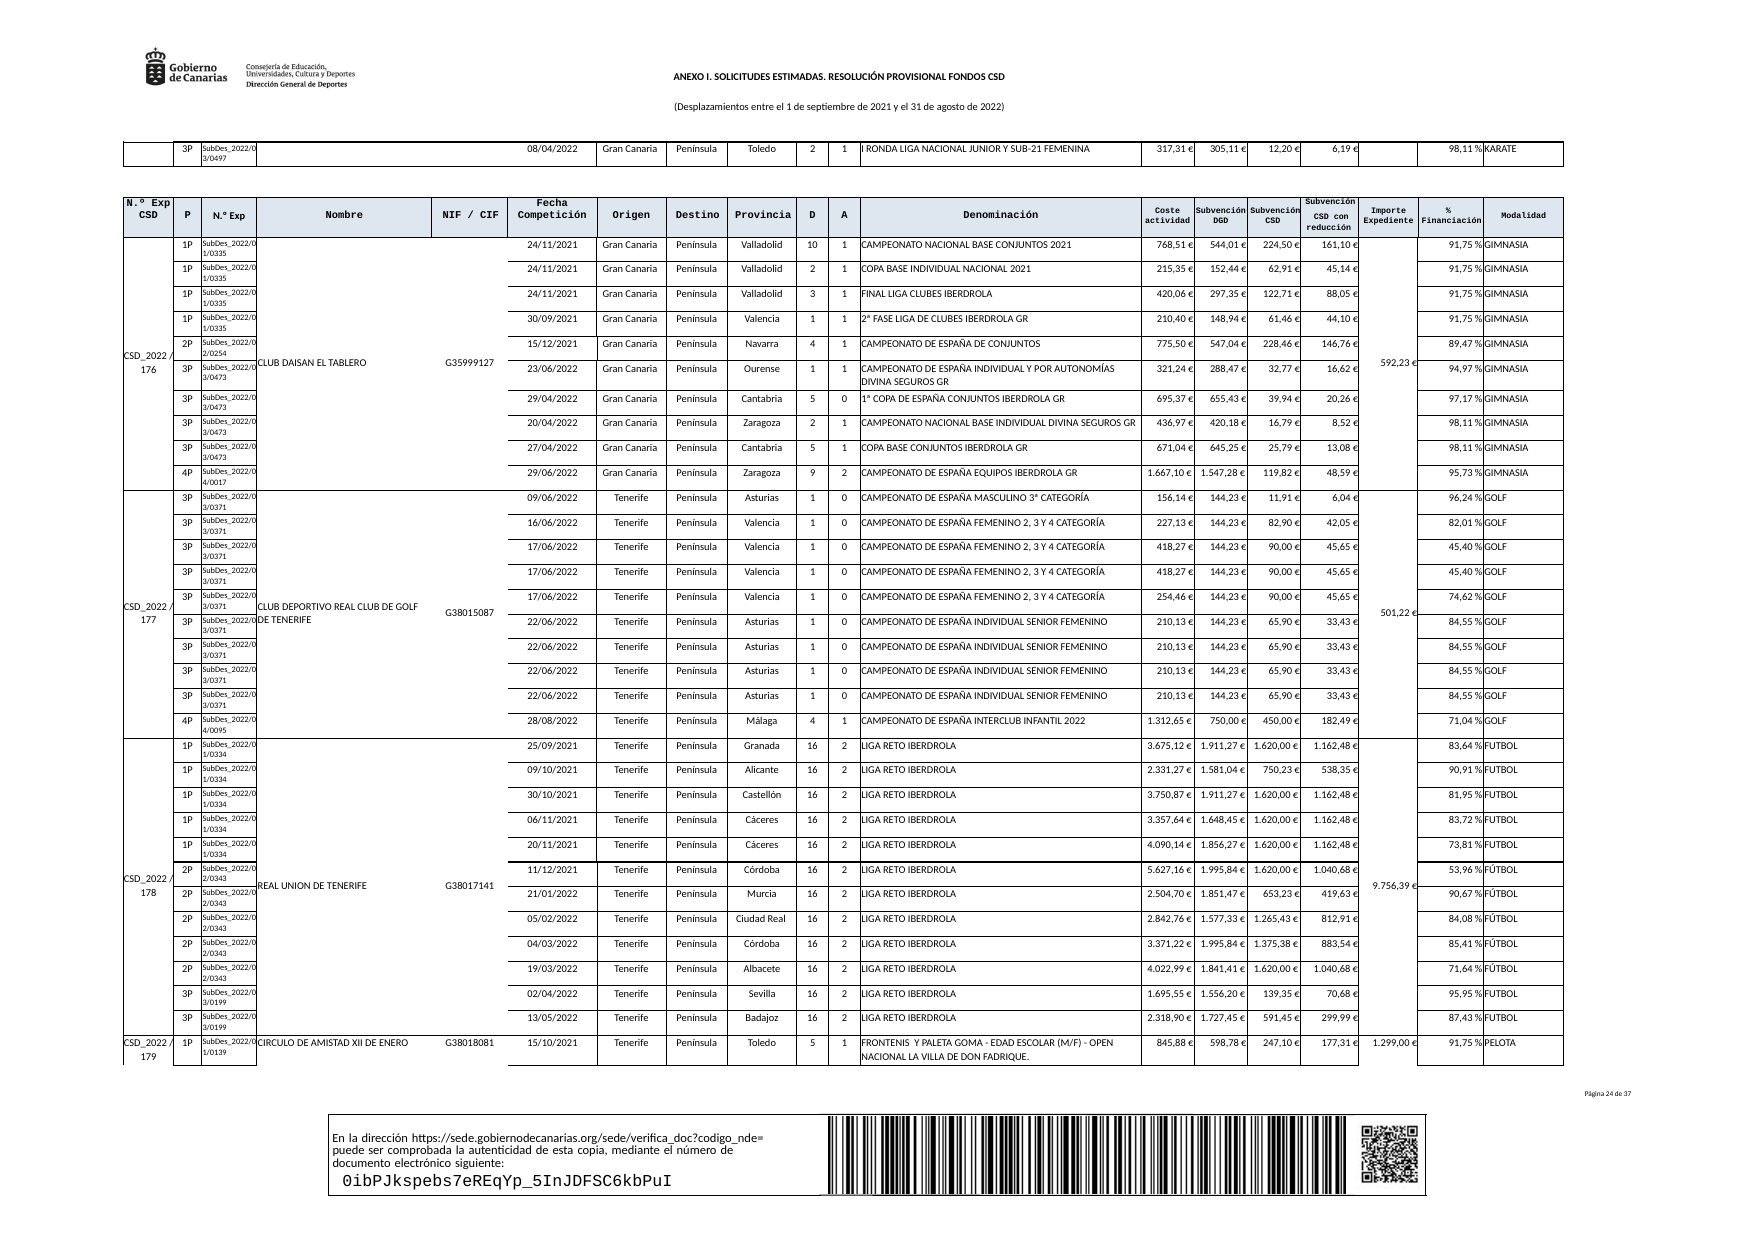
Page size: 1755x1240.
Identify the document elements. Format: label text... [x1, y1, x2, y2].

table_cell 45,65 € [1301, 590, 1358, 613]
table_cell SubDes_2022/0 3/0473 [202, 441, 256, 465]
table_cell 591,45 € [1248, 1011, 1300, 1035]
table_cell 2.318,90 € [1142, 1011, 1194, 1035]
table_cell Tenerife [597, 590, 666, 613]
table_cell Cantabria [728, 391, 796, 415]
table_cell 1P [174, 813, 201, 837]
table_cell LIGA RETO IBERDROLA [861, 962, 1141, 985]
table_cell Tenerife [597, 615, 666, 638]
table_cell Península [667, 590, 727, 613]
table_cell 501,22 € [1359, 491, 1417, 737]
table_cell CAMPEONATO DE ESPAÑA FEMENINO 2, 3 Y 4 CATEGORÍA [861, 540, 1141, 564]
table_header Origen [598, 198, 666, 237]
table_cell Península [667, 838, 727, 861]
table_cell 33,43 € [1301, 615, 1358, 638]
table_cell FÚTBOL [1484, 912, 1563, 936]
table_cell SubDes_2022/0 3/0371 [202, 689, 256, 713]
table_cell GOLF [1484, 639, 1563, 663]
table_cell 16 [797, 912, 828, 936]
table_cell 1.162,48 € [1301, 739, 1358, 762]
table_cell 3P [174, 664, 201, 688]
table_cell 0 [829, 491, 860, 514]
table_cell 09/06/2022 [508, 491, 596, 514]
table_cell Alicante [728, 763, 796, 787]
table_cell LIGA RETO IBERDROLA [861, 813, 1141, 837]
table_cell Península [667, 565, 727, 589]
table_cell FUTBOL [1484, 1011, 1563, 1035]
table_cell Península [667, 763, 727, 787]
table_cell Península [667, 391, 727, 415]
table_cell 81,95 % [1418, 788, 1483, 812]
table_cell Tenerife [598, 863, 666, 886]
table_cell 1.695,55 € [1142, 986, 1194, 1010]
table_cell 2.331,27 € [1142, 763, 1194, 787]
table_cell [1359, 143, 1417, 166]
table_cell Tenerife [597, 838, 666, 861]
table_cell 1.556,20 € [1195, 986, 1247, 1010]
table_cell Córdoba [728, 863, 796, 886]
table_cell Península [667, 887, 727, 911]
table_cell 06/11/2021 [508, 813, 596, 837]
table_cell Gran Canaria [597, 238, 666, 261]
table_cell 16 [797, 986, 828, 1010]
table_cell 436,97 € [1142, 416, 1194, 440]
table_cell 3P [174, 1011, 201, 1035]
table_cell GIMNASIA [1484, 391, 1563, 415]
table_cell G38017141 [432, 739, 507, 1035]
table_cell 2 [829, 937, 860, 961]
table_cell 2P [174, 887, 201, 911]
table_cell 317,31 € [1142, 143, 1194, 166]
table_cell Península [667, 664, 727, 688]
table_cell 71,64 % [1418, 962, 1483, 985]
table_cell LIGA RETO IBERDROLA [861, 937, 1141, 961]
table_cell 845,88 € [1142, 1036, 1194, 1065]
table_cell 1.620,00 € [1248, 813, 1300, 837]
table_cell 653,23 € [1248, 887, 1300, 911]
table_cell 1.312,65 € [1142, 714, 1194, 737]
table_cell 84,55 % [1418, 639, 1483, 663]
table_cell 17/06/2022 [508, 565, 596, 589]
table_cell [257, 143, 432, 166]
table_cell COPA BASE INDIVIDUAL NACIONAL 2021 [861, 262, 1141, 286]
table_cell SubDes_2022/0 3/0473 [202, 391, 256, 415]
table_cell 83,64 % [1418, 739, 1483, 762]
table_cell Albacete [728, 962, 796, 985]
table_cell 1P [174, 739, 201, 762]
table_cell 20/04/2022 [508, 416, 596, 440]
table_cell 16 [797, 1011, 828, 1035]
table_cell 3P [174, 361, 201, 390]
table_cell Gran Canaria [597, 441, 666, 465]
table_cell Península [667, 937, 727, 961]
table_cell SubDes_2022/0 1/0335 [202, 262, 256, 286]
table_cell 16 [797, 887, 828, 911]
table_header Nombre [257, 198, 431, 237]
table_cell Tenerife [598, 986, 666, 1010]
table_cell 883,54 € [1301, 937, 1358, 961]
table_cell 16 [797, 962, 828, 985]
table_cell CLUB DEPORTIVO REAL CLUB DE GOLF DE TENERIFE [257, 491, 432, 737]
table_cell CAMPEONATO DE ESPAÑA FEMENINO 2, 3 Y 4 CATEGORÍA [861, 565, 1141, 589]
table_cell SubDes_2022/0 3/0371 [202, 565, 256, 589]
table_cell 42,05 € [1301, 515, 1358, 539]
table_cell 91,75 % [1418, 238, 1483, 261]
table_cell FUTBOL [1484, 986, 1563, 1010]
table_cell Zaragoza [728, 416, 796, 440]
table_cell Tenerife [597, 788, 666, 812]
table_cell 2 [829, 887, 860, 911]
table_cell 62,91 € [1248, 262, 1300, 286]
table_cell 16/06/2022 [508, 515, 596, 539]
table_cell GIMNASIA [1484, 441, 1563, 465]
table_cell Península [667, 986, 727, 1010]
table_cell CAMPEONATO DE ESPAÑA INDIVIDUAL SENIOR FEMENINO [861, 615, 1141, 638]
table_cell SubDes_2022/0 1/0334 [202, 838, 256, 861]
table_cell 29/06/2022 [508, 466, 596, 489]
table_cell Tenerife [598, 962, 666, 985]
table_cell 08/04/2022 [508, 143, 596, 166]
table_cell 3P [174, 491, 201, 514]
table_cell 22/06/2022 [508, 689, 596, 713]
table_cell Gran Canaria [597, 391, 666, 415]
table_cell Sevilla [728, 986, 796, 1010]
table_cell CAMPEONATO DE ESPAÑA FEMENINO 2, 3 Y 4 CATEGORÍA [861, 590, 1141, 613]
table_cell 82,01 % [1418, 515, 1483, 539]
table_cell SubDes_2022/0 4/0017 [202, 466, 256, 489]
table_cell GIMNASIA [1484, 466, 1563, 489]
table_cell 210,13 € [1142, 615, 1194, 638]
table_cell SubDes_2022/0 2/0343 [202, 863, 256, 886]
table_cell 750,00 € [1195, 714, 1247, 737]
table_cell 91,75 % [1418, 262, 1483, 286]
table_cell SubDes_2022/0 2/0343 [202, 912, 256, 936]
table_cell 16 [797, 813, 828, 837]
table_cell 45,40 % [1418, 540, 1483, 564]
table_cell 3P [174, 391, 201, 415]
table_cell 0 [829, 515, 860, 539]
table_cell GIMNASIA [1484, 262, 1563, 286]
table_cell 4P [174, 466, 201, 489]
table_cell 3P [174, 689, 201, 713]
table_cell 16 [797, 937, 828, 961]
table_cell 144,23 € [1195, 540, 1247, 564]
table_cell 1P [174, 1036, 201, 1065]
table_header Subvención DGD [1195, 198, 1247, 237]
table_cell 3P [174, 639, 201, 663]
table_cell 24/11/2021 [508, 262, 596, 286]
table_cell SubDes_2022/0 1/0334 [202, 763, 256, 787]
table_cell LIGA RETO IBERDROLA [861, 863, 1141, 886]
table_cell SubDes_2022/0 2/0254 [202, 337, 256, 360]
table_cell 24/11/2021 [508, 287, 596, 311]
table_cell 15/10/2021 [508, 1036, 597, 1065]
table_cell SubDes_2022/0 2/0343 [202, 937, 256, 961]
table_cell 2 [829, 466, 860, 489]
table_cell Cáceres [728, 838, 796, 861]
table_cell 74,62 % [1418, 590, 1483, 613]
table_cell CIRCULO DE AMISTAD XII DE ENERO [257, 1036, 432, 1065]
table_cell 90,00 € [1248, 565, 1300, 589]
table_cell 1 [797, 590, 828, 613]
table_cell [432, 143, 507, 166]
table_cell 89,47 % [1418, 337, 1483, 360]
table_cell Tenerife [597, 639, 666, 663]
table_cell SubDes_2022/0 2/0343 [202, 962, 256, 985]
table_cell GIMNASIA [1484, 287, 1563, 311]
table_cell 750,23 € [1248, 763, 1300, 787]
table_cell Tenerife [598, 887, 666, 911]
table_cell 30/09/2021 [508, 312, 596, 336]
table_cell LIGA RETO IBERDROLA [861, 912, 1141, 936]
table_cell Navarra [728, 337, 796, 360]
table_cell GOLF [1484, 615, 1563, 638]
table_cell Península [667, 863, 727, 886]
table_cell 156,14 € [1142, 491, 1194, 514]
table_cell Gran Canaria [597, 287, 666, 311]
table_cell FÚTBOL [1484, 863, 1563, 886]
table_cell 1.162,48 € [1301, 813, 1358, 837]
table_cell 19/03/2022 [508, 962, 597, 985]
table_cell 3.371,22 € [1142, 937, 1194, 961]
table_cell Toledo [728, 143, 796, 166]
table_cell 73,81 % [1418, 838, 1483, 861]
table_header Provincia [728, 198, 796, 237]
table_cell 9 [797, 466, 828, 489]
table_cell 598,78 € [1195, 1036, 1247, 1065]
table_header Subvención CSD con reducción [1301, 198, 1358, 237]
table_cell Tenerife [597, 739, 666, 762]
table_cell 91,75 % [1418, 287, 1483, 311]
table_cell Castellón [728, 788, 796, 812]
table_cell 84,55 % [1418, 615, 1483, 638]
table_header NIF / CIF [432, 198, 507, 237]
table_cell 2P [174, 912, 201, 936]
table_cell 88,05 € [1301, 287, 1358, 311]
table_cell SubDes_2022/0 3/0371 [202, 615, 256, 638]
table_cell Península [667, 813, 727, 837]
table_cell PELOTA [1484, 1036, 1563, 1065]
table_cell 418,27 € [1142, 565, 1194, 589]
table_cell 1 [797, 565, 828, 589]
table_cell 1.911,27 € [1195, 739, 1247, 762]
table_cell GIMNASIA [1484, 238, 1563, 261]
table_cell Península [667, 540, 727, 564]
table_cell 65,90 € [1248, 689, 1300, 713]
table_cell 1 [829, 361, 860, 390]
table_cell Península [667, 639, 727, 663]
table_cell Península [667, 416, 727, 440]
table_cell FUTBOL [1484, 838, 1563, 861]
table_cell 87,43 % [1418, 1011, 1483, 1035]
table_cell 0 [829, 391, 860, 415]
table_cell CAMPEONATO NACIONAL BASE CONJUNTOS 2021 [861, 238, 1141, 261]
table_cell 3P [174, 515, 201, 539]
table_cell 2P [174, 337, 201, 360]
table_cell CAMPEONATO DE ESPAÑA INDIVIDUAL SENIOR FEMENINO [861, 689, 1141, 713]
table_cell 1.995,84 € [1195, 937, 1247, 961]
table_cell 2P [174, 863, 201, 886]
table_cell 2 [829, 1011, 860, 1035]
table_cell CAMPEONATO NACIONAL BASE INDIVIDUAL DIVINA SEGUROS GR [861, 416, 1141, 440]
table_cell 95,95 % [1418, 986, 1483, 1010]
table_cell 32,77 € [1248, 361, 1300, 390]
table_cell Valladolid [728, 287, 796, 311]
table_cell 20/11/2021 [508, 838, 596, 861]
table_cell Tenerife [597, 515, 666, 539]
table_cell 1.162,48 € [1301, 838, 1358, 861]
table_cell 90,00 € [1248, 540, 1300, 564]
table_cell Tenerife [598, 1036, 666, 1065]
table_cell REAL UNION DE TENERIFE [257, 739, 432, 1035]
table_cell 6,19 € [1301, 143, 1358, 166]
table_cell 3.750,87 € [1142, 788, 1194, 812]
table_cell 1 [829, 143, 860, 166]
table_cell 152,44 € [1195, 262, 1247, 286]
table_cell 1 [797, 361, 828, 390]
table_cell SubDes_2022/0 1/0334 [202, 788, 256, 812]
table_cell 11/12/2021 [508, 863, 597, 886]
table_cell 144,23 € [1195, 515, 1247, 539]
table_cell G38015087 [432, 491, 507, 737]
table_cell FINAL LIGA CLUBES IBERDROLA [861, 287, 1141, 311]
table_cell 1 [829, 287, 860, 311]
table_cell GOLF [1484, 540, 1563, 564]
table_cell Valencia [728, 590, 796, 613]
table_cell Península [667, 788, 727, 812]
table_cell 16,62 € [1301, 361, 1358, 390]
table_cell Granada [728, 739, 796, 762]
table_cell 96,24 % [1418, 491, 1483, 514]
table_cell CSD_2022 /179 [124, 1036, 173, 1065]
table_cell GIMNASIA [1484, 337, 1563, 360]
table_cell 3P [174, 615, 201, 638]
table_cell CLUB DAISAN EL TABLERO [257, 238, 432, 489]
table_header N.º Exp [202, 198, 256, 237]
table_cell 2 [829, 986, 860, 1010]
table_cell 5 [797, 1036, 828, 1065]
table_cell FÚTBOL [1484, 887, 1563, 911]
table_cell 82,90 € [1248, 515, 1300, 539]
table_cell [124, 143, 173, 166]
table_cell 321,24 € [1142, 361, 1194, 390]
table_cell 17/06/2022 [508, 540, 596, 564]
table_cell 1.911,27 € [1195, 788, 1247, 812]
table_cell Valladolid [728, 238, 796, 261]
table_cell Tenerife [597, 714, 666, 737]
table_cell 3P [174, 565, 201, 589]
table_cell Cáceres [728, 813, 796, 837]
table_cell 05/02/2022 [508, 912, 597, 936]
table_cell 27/04/2022 [508, 441, 596, 465]
table_cell 21/01/2022 [508, 887, 597, 911]
table_cell 10 [797, 238, 828, 261]
table_cell 2ª FASE LIGA DE CLUBES IBERDROLA GR [861, 312, 1141, 336]
table_cell 9.756,39 € [1359, 739, 1417, 1035]
table_cell 45,14 € [1301, 262, 1358, 286]
table_cell Gran Canaria [597, 143, 666, 166]
table_cell Asturias [728, 689, 796, 713]
table_cell 22/06/2022 [508, 615, 596, 638]
table_header Denominación [861, 198, 1141, 237]
table_header Coste actividad [1142, 198, 1194, 237]
table_cell 0 [829, 639, 860, 663]
table_cell 94,97 % [1418, 361, 1483, 390]
table_cell 4.022,99 € [1142, 962, 1194, 985]
table_cell 215,35 € [1142, 262, 1194, 286]
table_cell Península [667, 361, 727, 390]
table_cell CSD_2022 /176 [124, 238, 173, 489]
table_cell SubDes_2022/0 3/0371 [202, 515, 256, 539]
table_cell CSD_2022 /177 [124, 491, 173, 737]
table_cell 3P [174, 540, 201, 564]
table_cell 0 [829, 540, 860, 564]
table_cell 98,11 % [1418, 143, 1483, 166]
table_cell 812,91 € [1301, 912, 1358, 936]
table_cell 83,72 % [1418, 813, 1483, 837]
table_header N.º Exp CSD [124, 198, 173, 237]
table_cell 20,26 € [1301, 391, 1358, 415]
table_cell Península [667, 515, 727, 539]
table_cell 139,35 € [1248, 986, 1300, 1010]
table_cell 2 [829, 788, 860, 812]
table_header Subvención CSD [1248, 198, 1300, 237]
table_cell 16 [797, 763, 828, 787]
table_cell 16 [797, 739, 828, 762]
table_cell 1P [174, 312, 201, 336]
table_cell 22/06/2022 [508, 639, 596, 663]
table_cell 3.357,64 € [1142, 813, 1194, 837]
table_cell LIGA RETO IBERDROLA [861, 739, 1141, 762]
table_cell 48,59 € [1301, 466, 1358, 489]
table_cell 15/12/2021 [508, 337, 597, 360]
table_cell 1 [797, 639, 828, 663]
table_cell 1ª COPA DE ESPAÑA CONJUNTOS IBERDROLA GR [861, 391, 1141, 415]
table_cell 2.504,70 € [1142, 887, 1194, 911]
table_cell 1.667,10 € [1142, 466, 1194, 489]
table_cell 2 [829, 763, 860, 787]
table_cell 544,01 € [1195, 238, 1247, 261]
table_cell Asturias [728, 664, 796, 688]
table_cell FÚTBOL [1484, 937, 1563, 961]
table_cell Tenerife [597, 491, 666, 514]
table_cell 144,23 € [1195, 590, 1247, 613]
table_cell Gran Canaria [597, 466, 666, 489]
table_cell Tenerife [597, 565, 666, 589]
table_cell Valencia [728, 540, 796, 564]
table_cell FUTBOL [1484, 739, 1563, 762]
table_cell SubDes_2022/0 1/0335 [202, 312, 256, 336]
table_cell 1.162,48 € [1301, 788, 1358, 812]
table_cell 1 [829, 337, 860, 360]
table_cell Gran Canaria [597, 416, 666, 440]
table_cell 13,08 € [1301, 441, 1358, 465]
table_cell 2.842,76 € [1142, 912, 1194, 936]
table_cell 84,08 % [1418, 912, 1483, 936]
table_cell 695,37 € [1142, 391, 1194, 415]
table_cell 3 [797, 287, 828, 311]
table_cell Tenerife [597, 664, 666, 688]
table_cell Península [667, 962, 727, 985]
table_cell 33,43 € [1301, 689, 1358, 713]
table_cell Toledo [728, 1036, 796, 1065]
table_cell 2 [797, 143, 828, 166]
table_cell 13/05/2022 [508, 1011, 597, 1035]
table_cell CAMPEONATO DE ESPAÑA INDIVIDUAL Y POR AUTONOMÍAS DIVINA SEGUROS GR [861, 361, 1141, 390]
table_cell Península [667, 1011, 727, 1035]
table_cell 144,23 € [1195, 491, 1247, 514]
table_cell 1 [797, 615, 828, 638]
table_cell GOLF [1484, 689, 1563, 713]
table_cell Península [667, 287, 727, 311]
table_cell 1.620,00 € [1248, 838, 1300, 861]
table_cell 25,79 € [1248, 441, 1300, 465]
table_cell Gran Canaria [598, 337, 666, 360]
table_cell 297,35 € [1195, 287, 1247, 311]
table_header Modalidad [1484, 198, 1563, 237]
table_cell GOLF [1484, 515, 1563, 539]
table_cell 90,67 % [1418, 887, 1483, 911]
table_cell Córdoba [728, 937, 796, 961]
table_cell 1 [829, 262, 860, 286]
table_cell CAMPEONATO DE ESPAÑA INDIVIDUAL SENIOR FEMENINO [861, 664, 1141, 688]
table_cell 148,94 € [1195, 312, 1247, 336]
table_cell 2 [797, 416, 828, 440]
table_cell Tenerife [597, 689, 666, 713]
table_cell 305,11 € [1195, 143, 1247, 166]
table_cell KARATE [1484, 143, 1563, 166]
table_cell GOLF [1484, 491, 1563, 514]
table_cell 4P [174, 714, 201, 737]
table_cell 592,23 € [1359, 238, 1417, 489]
table_cell 144,23 € [1195, 689, 1247, 713]
table_cell CAMPEONATO DE ESPAÑA EQUIPOS IBERDROLA GR [861, 466, 1141, 489]
table_cell Península [667, 238, 727, 261]
table_cell 1.040,68 € [1301, 962, 1358, 985]
table_cell 119,82 € [1248, 466, 1300, 489]
table_cell SubDes_2022/0 1/0334 [202, 739, 256, 762]
table_cell SubDes_2022/0 3/0371 [202, 664, 256, 688]
table_cell 44,10 € [1301, 312, 1358, 336]
table_cell 655,43 € [1195, 391, 1247, 415]
table_cell Zaragoza [728, 466, 796, 489]
table_cell 1.620,00 € [1248, 863, 1300, 886]
table_header Destino [667, 198, 727, 237]
table_cell 2 [797, 262, 828, 286]
table_cell 65,90 € [1248, 615, 1300, 638]
table_cell Península [667, 466, 727, 489]
table_cell GOLF [1484, 565, 1563, 589]
table_cell 1.620,00 € [1248, 962, 1300, 985]
table_cell 254,46 € [1142, 590, 1194, 613]
table_header % Financiación [1419, 198, 1483, 237]
table_cell FUTBOL [1484, 788, 1563, 812]
table_cell CAMPEONATO DE ESPAÑA INTERCLUB INFANTIL 2022 [861, 714, 1141, 737]
table_cell 98,11 % [1418, 441, 1483, 465]
table_cell 1 [829, 238, 860, 261]
table_cell SubDes_2022/0 3/0497 [202, 143, 256, 166]
table_cell 547,04 € [1195, 337, 1247, 360]
table_cell CAMPEONATO DE ESPAÑA MASCULINO 3ª CATEGORÍA [861, 491, 1141, 514]
table_cell 5 [797, 391, 828, 415]
table_cell CAMPEONATO DE ESPAÑA INDIVIDUAL SENIOR FEMENINO [861, 639, 1141, 663]
table_cell 146,76 € [1301, 337, 1358, 360]
table_cell SubDes_2022/0 1/0334 [202, 813, 256, 837]
table_cell Península [667, 689, 727, 713]
table_cell 1.841,41 € [1195, 962, 1247, 985]
table_cell 70,68 € [1301, 986, 1358, 1010]
table_cell 1.547,28 € [1195, 466, 1247, 489]
table_cell 1.581,04 € [1195, 763, 1247, 787]
table_cell 09/10/2021 [508, 763, 596, 787]
table_cell 645,25 € [1195, 441, 1247, 465]
table_cell GIMNASIA [1484, 416, 1563, 440]
table_cell Tenerife [597, 813, 666, 837]
table_cell 450,00 € [1248, 714, 1300, 737]
table_cell SubDes_2022/0 3/0199 [202, 1011, 256, 1035]
table_cell 1 [797, 689, 828, 713]
table_cell FUTBOL [1484, 813, 1563, 837]
table_cell 85,41 % [1418, 937, 1483, 961]
table_cell GOLF [1484, 664, 1563, 688]
table_cell 04/03/2022 [508, 937, 597, 961]
table_cell 1.995,84 € [1195, 863, 1247, 886]
table_cell 0 [829, 689, 860, 713]
table_cell 775,50 € [1142, 337, 1194, 360]
table_cell 1P [174, 262, 201, 286]
table_cell 420,06 € [1142, 287, 1194, 311]
table_cell Tenerife [598, 937, 666, 961]
table_cell 1 [829, 714, 860, 737]
table_cell Tenerife [598, 912, 666, 936]
table_cell 24/11/2021 [508, 238, 596, 261]
table_cell 3P [174, 143, 201, 166]
table_cell 210,40 € [1142, 312, 1194, 336]
table_cell 95,73 % [1418, 466, 1483, 489]
table_cell Málaga [728, 714, 796, 737]
table_cell Gran Canaria [597, 262, 666, 286]
table_cell 28/08/2022 [508, 714, 596, 737]
table_cell 0 [829, 565, 860, 589]
table_cell 1.648,45 € [1195, 813, 1247, 837]
table_cell 39,94 € [1248, 391, 1300, 415]
table_cell 2P [174, 937, 201, 961]
table_cell Península [667, 615, 727, 638]
table_cell 45,65 € [1301, 565, 1358, 589]
table_cell 1.265,43 € [1248, 912, 1300, 936]
table_cell SubDes_2022/0 3/0371 [202, 639, 256, 663]
table_cell 91,75 % [1418, 1036, 1483, 1065]
table_cell 45,65 € [1301, 540, 1358, 564]
table_cell 2P [174, 962, 201, 985]
table_cell 45,40 % [1418, 565, 1483, 589]
table_cell Península [667, 143, 727, 166]
table_cell 288,47 € [1195, 361, 1247, 390]
table_cell Península [667, 441, 727, 465]
table_cell 210,13 € [1142, 664, 1194, 688]
table_cell 1.577,33 € [1195, 912, 1247, 936]
table_cell Península [667, 739, 727, 762]
table_cell 1.620,00 € [1248, 739, 1300, 762]
table_cell SubDes_2022/0 2/0343 [202, 887, 256, 911]
table_cell I RONDA LIGA NACIONAL JUNIOR Y SUB-21 FEMENINA [861, 143, 1141, 166]
table_cell Península [667, 1036, 727, 1065]
table_cell Tenerife [597, 763, 666, 787]
table_cell 5.627,16 € [1142, 863, 1194, 886]
table_cell 161,10 € [1301, 238, 1358, 261]
table_cell 61,46 € [1248, 312, 1300, 336]
table_cell Asturias [728, 491, 796, 514]
table_header A [829, 198, 860, 237]
table_cell Ciudad Real [728, 912, 796, 936]
table_cell 182,49 € [1301, 714, 1358, 737]
table_cell LIGA RETO IBERDROLA [861, 763, 1141, 787]
table_cell Cantabria [728, 441, 796, 465]
table_cell 1 [797, 515, 828, 539]
table_cell Península [667, 312, 727, 336]
table_cell 210,13 € [1142, 639, 1194, 663]
table_cell 3P [174, 986, 201, 1010]
table_cell SubDes_2022/0 3/0371 [202, 590, 256, 613]
table_cell 97,17 % [1418, 391, 1483, 415]
table_cell 11,91 € [1248, 491, 1300, 514]
table_cell 144,23 € [1195, 664, 1247, 688]
table_cell Península [667, 912, 727, 936]
table_cell 65,90 € [1248, 639, 1300, 663]
table_cell Asturias [728, 639, 796, 663]
table_cell Tenerife [597, 540, 666, 564]
table_cell 3P [174, 590, 201, 613]
table_cell 84,55 % [1418, 664, 1483, 688]
table_cell 2 [829, 838, 860, 861]
table_cell 228,46 € [1248, 337, 1300, 360]
table_cell 2 [829, 739, 860, 762]
table_cell Gran Canaria [597, 312, 666, 336]
table_cell 418,27 € [1142, 540, 1194, 564]
table_cell 1.851,47 € [1195, 887, 1247, 911]
table_cell GIMNASIA [1484, 361, 1563, 390]
table_cell 1P [174, 287, 201, 311]
table_cell 23/06/2022 [508, 361, 596, 390]
table_cell 17/06/2022 [508, 590, 596, 613]
table_cell 8,52 € [1301, 416, 1358, 440]
table_cell 33,43 € [1301, 639, 1358, 663]
table_cell 144,23 € [1195, 565, 1247, 589]
table_cell 419,63 € [1301, 887, 1358, 911]
table_cell 0 [829, 615, 860, 638]
table_cell 1 [829, 1036, 860, 1065]
table_cell SubDes_2022/0 1/0139 [202, 1036, 256, 1065]
table_cell GOLF [1484, 590, 1563, 613]
table_cell 30/10/2021 [508, 788, 596, 812]
table_cell 1.375,38 € [1248, 937, 1300, 961]
table_cell CAMPEONATO DE ESPAÑA FEMENINO 2, 3 Y 4 CATEGORÍA [861, 515, 1141, 539]
table_cell SubDes_2022/0 3/0371 [202, 540, 256, 564]
table_cell 1 [829, 312, 860, 336]
table_cell CSD_2022 /178 [124, 739, 173, 1035]
table_cell FÚTBOL [1484, 962, 1563, 985]
table_cell 1 [829, 441, 860, 465]
table_cell Asturias [728, 615, 796, 638]
table_cell SubDes_2022/0 4/0095 [202, 714, 256, 737]
table_cell Gran Canaria [597, 361, 666, 390]
table_cell LIGA RETO IBERDROLA [861, 887, 1141, 911]
table_cell 1.727,45 € [1195, 1011, 1247, 1035]
table_cell 3.675,12 € [1142, 739, 1194, 762]
table_cell 12,20 € [1248, 143, 1300, 166]
table_cell 2 [829, 912, 860, 936]
table_cell LIGA RETO IBERDROLA [861, 986, 1141, 1010]
table_cell 1P [174, 838, 201, 861]
table_cell Península [667, 714, 727, 737]
table_cell SubDes_2022/0 3/0473 [202, 361, 256, 390]
table_header Fecha Competición [508, 198, 597, 237]
table_header P [174, 198, 201, 237]
table_cell Badajoz [728, 1011, 796, 1035]
table_cell 768,51 € [1142, 238, 1194, 261]
table_cell Murcia [728, 887, 796, 911]
table_cell 210,13 € [1142, 689, 1194, 713]
table_cell 1 [797, 540, 828, 564]
table_cell 247,10 € [1248, 1036, 1300, 1065]
table_cell FUTBOL [1484, 763, 1563, 787]
table_cell 65,90 € [1248, 664, 1300, 688]
table_cell 6,04 € [1301, 491, 1358, 514]
table_cell 2 [829, 962, 860, 985]
table_cell 4 [797, 337, 828, 360]
table_cell 25/09/2021 [508, 739, 596, 762]
table_cell 538,35 € [1301, 763, 1358, 787]
table_cell FRONTENIS Y PALETA GOMA - EDAD ESCOLAR (M/F) - OPEN NACIONAL LA VILLA DE DON FADRIQUE. [861, 1036, 1141, 1065]
table_cell 2 [829, 863, 860, 886]
table_cell CAMPEONATO DE ESPAÑA DE CONJUNTOS [861, 337, 1141, 360]
table_cell 144,23 € [1195, 615, 1247, 638]
table_cell 1.620,00 € [1248, 788, 1300, 812]
table_cell Valencia [728, 515, 796, 539]
table_cell 1 [829, 416, 860, 440]
table_cell SubDes_2022/0 3/0473 [202, 416, 256, 440]
table_cell GOLF [1484, 714, 1563, 737]
table_cell 16 [797, 863, 828, 886]
table_cell 33,43 € [1301, 664, 1358, 688]
table_cell 1.040,68 € [1301, 863, 1358, 886]
table_cell 144,23 € [1195, 639, 1247, 663]
table_cell 1 [797, 312, 828, 336]
table_cell 420,18 € [1195, 416, 1247, 440]
table_cell 0 [829, 664, 860, 688]
table_cell 1 [797, 664, 828, 688]
table_cell 16 [797, 838, 828, 861]
table_cell Península [667, 262, 727, 286]
table_cell LIGA RETO IBERDROLA [861, 838, 1141, 861]
table_cell SubDes_2022/0 3/0199 [202, 986, 256, 1010]
table_cell 90,91 % [1418, 763, 1483, 787]
table_cell Península [667, 337, 727, 360]
table_cell 90,00 € [1248, 590, 1300, 613]
table_cell SubDes_2022/0 3/0371 [202, 491, 256, 514]
table_cell LIGA RETO IBERDROLA [861, 1011, 1141, 1035]
table_cell 4.090,14 € [1142, 838, 1194, 861]
table_cell SubDes_2022/0 1/0335 [202, 287, 256, 311]
table_cell 177,31 € [1301, 1036, 1358, 1065]
table_cell 53,96 % [1418, 863, 1483, 886]
table_cell 224,50 € [1248, 238, 1300, 261]
table_cell 22/06/2022 [508, 664, 596, 688]
table_cell LIGA RETO IBERDROLA [861, 788, 1141, 812]
table_cell 4 [797, 714, 828, 737]
table_cell 227,13 € [1142, 515, 1194, 539]
table_header D [797, 198, 828, 237]
table_cell 3P [174, 416, 201, 440]
table_cell 98,11 % [1418, 416, 1483, 440]
table_cell 0 [829, 590, 860, 613]
table_cell 1.856,27 € [1195, 838, 1247, 861]
table_cell 1.299,00 € [1359, 1036, 1417, 1065]
table_cell 3P [174, 441, 201, 465]
table_cell Valencia [728, 565, 796, 589]
table_cell 02/04/2022 [508, 986, 597, 1010]
table_cell Valencia [728, 312, 796, 336]
table_cell Valladolid [728, 262, 796, 286]
table_cell 2 [829, 813, 860, 837]
table_cell SubDes_2022/0 1/0335 [202, 238, 256, 261]
table_cell 84,55 % [1418, 689, 1483, 713]
table_cell G35999127 [432, 238, 507, 489]
table_cell GIMNASIA [1484, 312, 1563, 336]
table_cell 1P [174, 763, 201, 787]
table_header Importe Expediente [1359, 198, 1418, 237]
table_cell 16,79 € [1248, 416, 1300, 440]
table_cell Ourense [728, 361, 796, 390]
table_cell 91,75 % [1418, 312, 1483, 336]
table_cell 1P [174, 238, 201, 261]
table_cell 122,71 € [1248, 287, 1300, 311]
table_cell 29/04/2022 [508, 391, 596, 415]
table_cell Tenerife [598, 1011, 666, 1035]
table_cell 1 [797, 491, 828, 514]
table_cell G38018081 [432, 1036, 507, 1065]
table_cell 671,04 € [1142, 441, 1194, 465]
table_cell 5 [797, 441, 828, 465]
table_cell Península [667, 491, 727, 514]
table_cell 1P [174, 788, 201, 812]
table_cell COPA BASE CONJUNTOS IBERDROLA GR [861, 441, 1141, 465]
table_cell 299,99 € [1301, 1011, 1358, 1035]
table_cell 71,04 % [1418, 714, 1483, 737]
table_cell 16 [797, 788, 828, 812]
